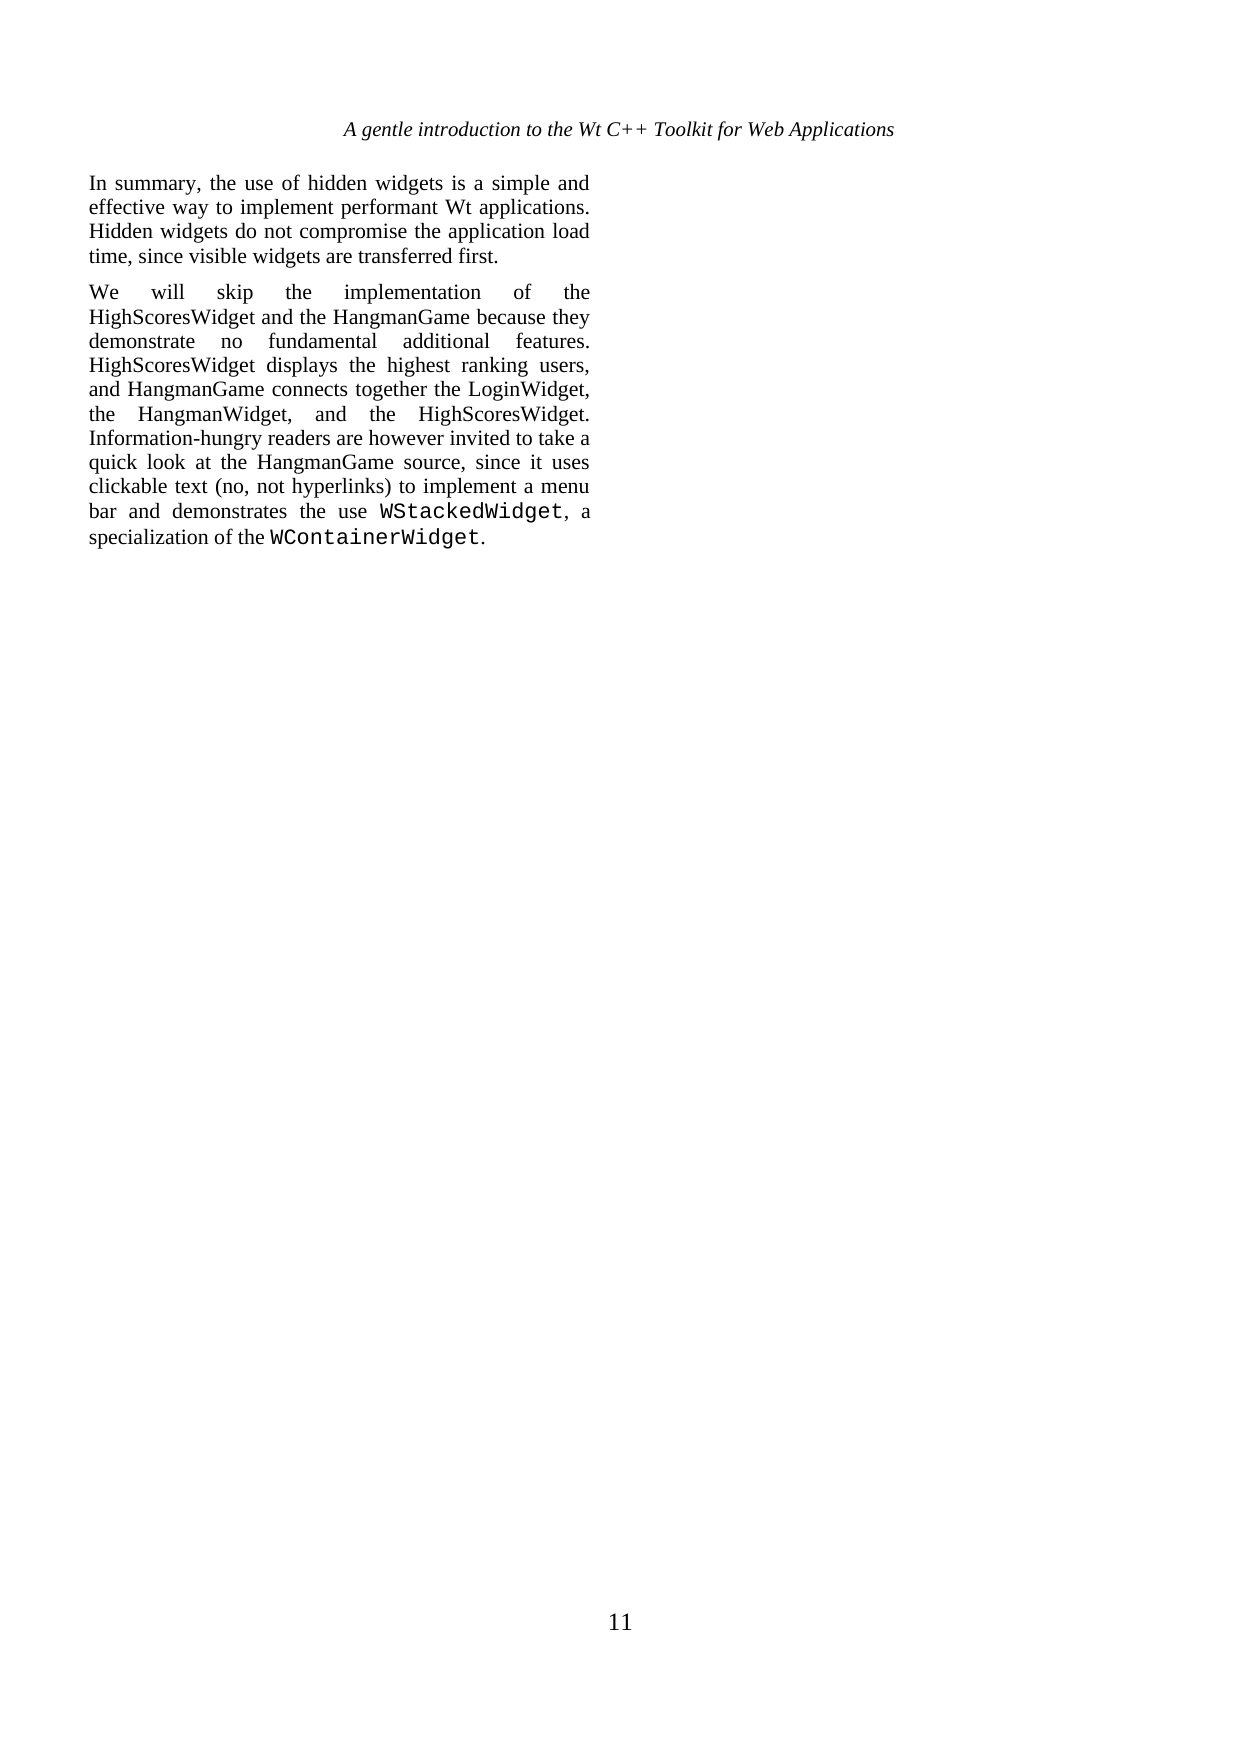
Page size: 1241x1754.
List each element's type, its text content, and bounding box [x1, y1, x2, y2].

text In summary, the use of hidden widgets is a simple and effective way to implement performant Wt applications. Hidden widgets do not compromise the application load time, since visible widgets are transferred first. [88, 171, 591, 268]
text We will skip the implementation of the HighScoresWidget and the HangmanGame because they demonstrate no fundamental additional features. HighScoresWidget displays the highest ranking users, and HangmanGame connects together the LoginWidget, the HangmanWidget, and the HighScoresWidget. Information-hungry readers are however invited to take a quick look at the HangmanGame source, since it uses clickable text (no, not hyperlinks) to implement a menu bar and demonstrates the use WStackedWidget, a specialization of the WContainerWidget. [88, 280, 591, 551]
